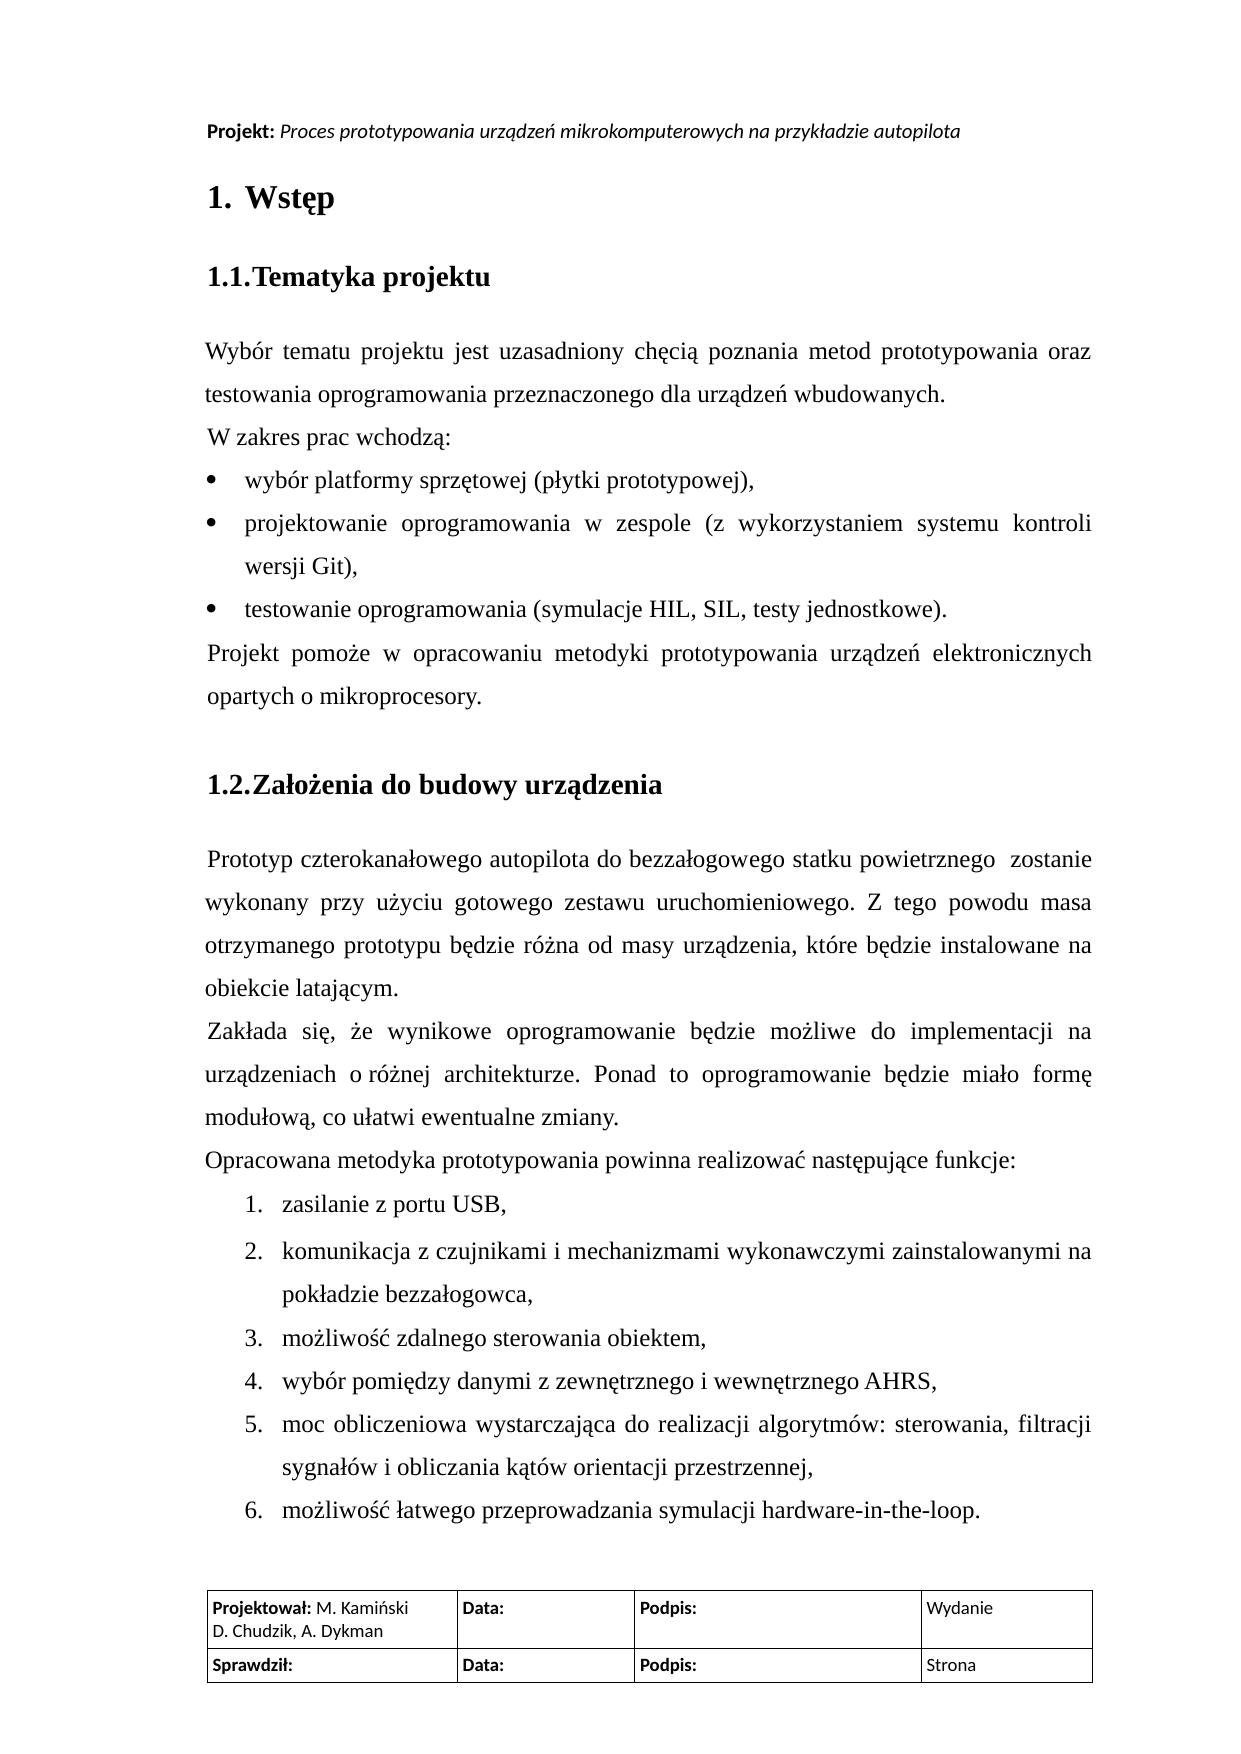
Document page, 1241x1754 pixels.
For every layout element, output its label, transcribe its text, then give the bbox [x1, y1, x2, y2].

text Wybór tematu projektu jest uzasadniony chęcią poznania metod prototypowania oraz testowania oprogramowania przeznaczonego dla urządzeń wbudowanych. [204, 336, 1092, 408]
list możliwość łatwego przeprowadzania symulacji hardware-in-the-loop. [244, 1495, 1092, 1524]
text Opracowana metodyka prototypowania powinna realizować następujące funkcje: [204, 1146, 1092, 1174]
text Projekt pomoże w opracowaniu metodyki prototypowania urządzeń elektronicznych opartych o mikroprocesory. [207, 638, 1092, 709]
list komunikacja z czujnikami i mechanizmami wykonawczymi zainstalowanymi na pokładzie bezzałogowca, [244, 1236, 1092, 1308]
subtitle Tematyka projektu [207, 259, 1092, 293]
subtitle Wstęp [207, 178, 1092, 216]
list zasilanie z portu USB, [244, 1189, 1092, 1217]
text Zakłada się, że wynikowe oprogramowanie będzie możliwe do implementacji na urządzeniach o różnej architekturze. Ponad to oprogramowanie będzie miało formę modułową, co ułatwi ewentualne zmiany. [204, 1016, 1092, 1131]
list wybór pomiędzy danymi z zewnętrznego i wewnętrznego AHRS, [244, 1366, 1092, 1394]
list projektowanie oprogramowania w zespole (z wykorzystaniem systemu kontroli wersji Git), [207, 508, 1092, 580]
list możliwość zdalnego sterowania obiektem, [244, 1323, 1092, 1351]
text W zakres prac wchodzą: [207, 422, 1092, 451]
text Prototyp czterokanałowego autopilota do bezzałogowego statku powietrznego zostanie wykonany przy użyciu gotowego zestawu uruchomieniowego. Z tego powodu masa otrzymanego prototypu będzie różna od masy urządzenia, które będzie instalowane na obiekcie latającym. [204, 844, 1092, 1002]
list wybór platformy sprzętowej (płytki prototypowej), [207, 465, 1092, 494]
list testowanie oprogramowania (symulacje HIL, SIL, testy jednostkowe). [207, 594, 1092, 623]
subtitle Założenia do budowy urządzenia [207, 767, 1092, 801]
list moc obliczeniowa wystarczająca do realizacji algorytmów: sterowania, filtracji sygnałów i obliczania kątów orientacji przestrzennej, [244, 1409, 1092, 1481]
